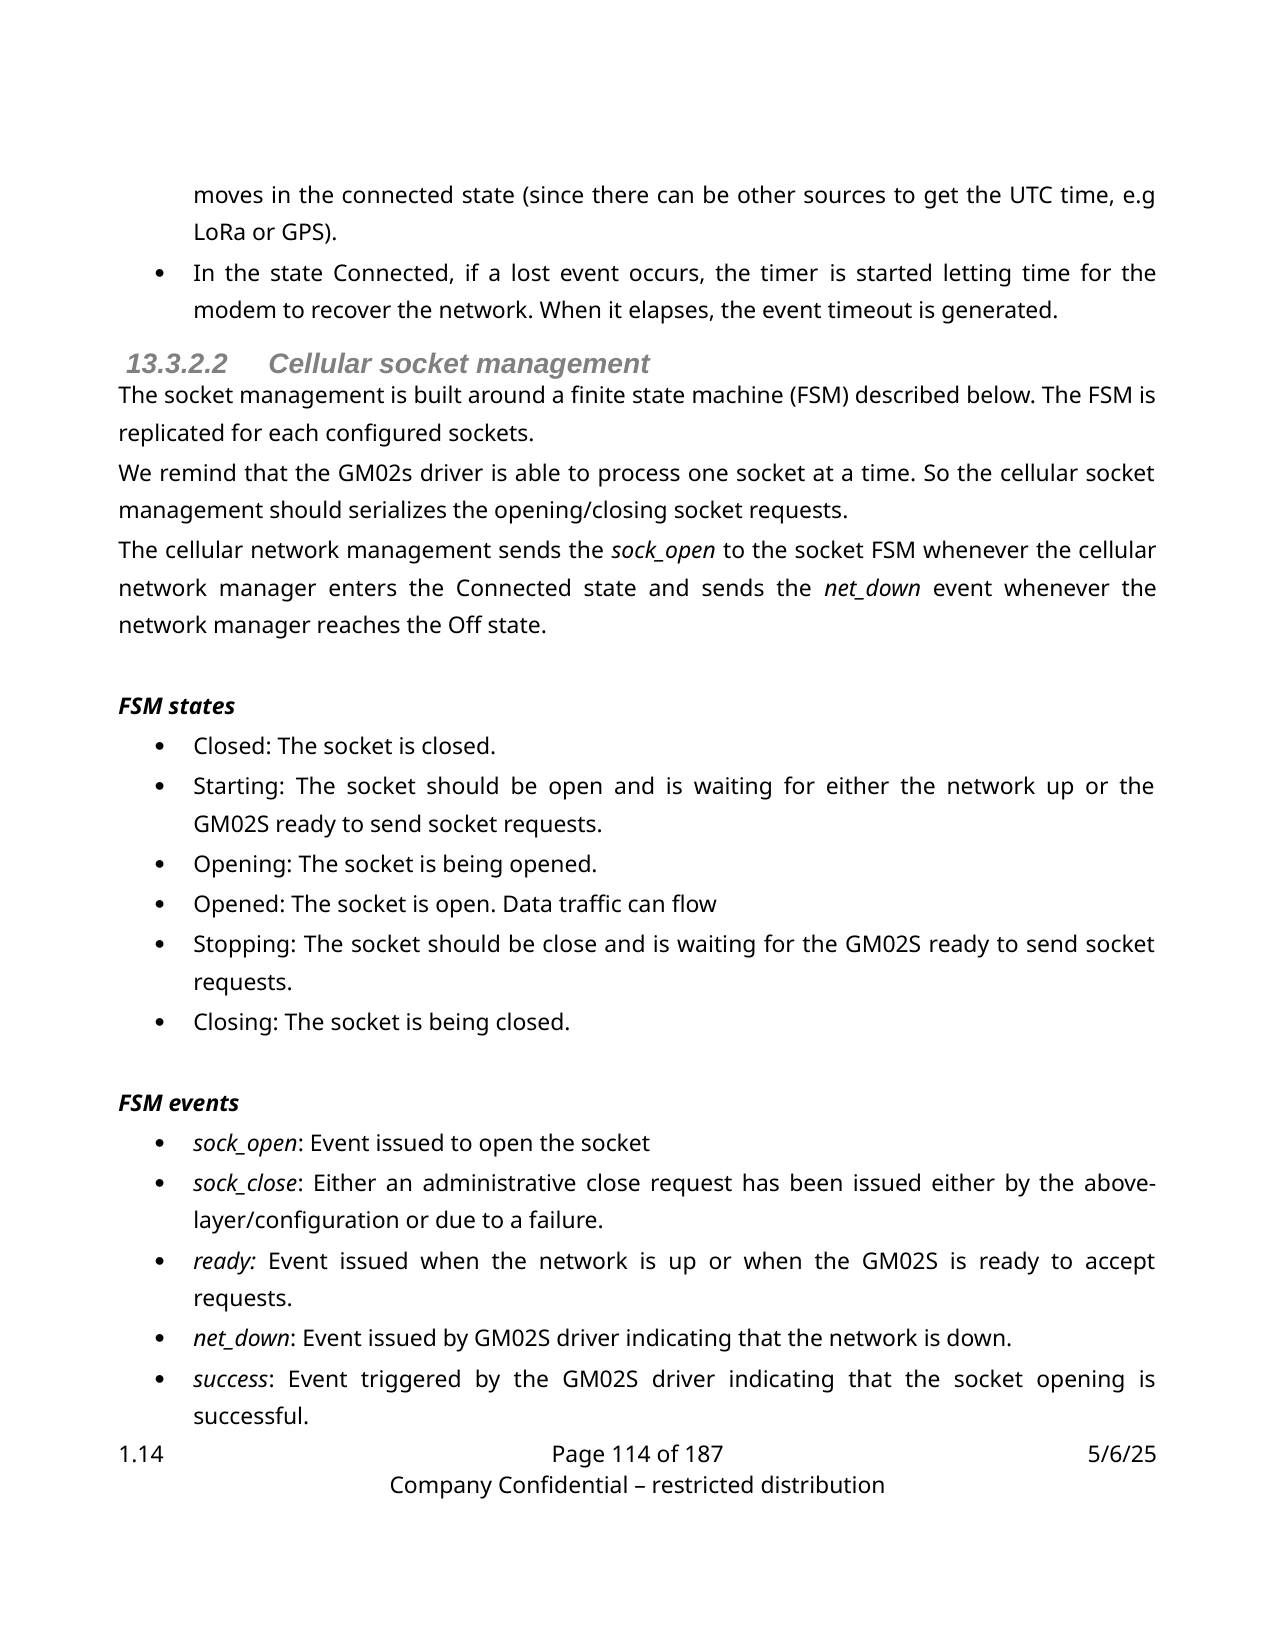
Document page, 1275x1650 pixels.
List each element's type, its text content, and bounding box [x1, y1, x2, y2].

list Stopping: The socket should be close and is waiting for the GM02S ready to send socket requests. [156, 928, 1157, 997]
list ready: Event issued when the network is up or when the GM02S is ready to accept requests. [156, 1245, 1157, 1313]
text We remind that the GM02s driver is able to process one socket at a time. So the cellular socket management should serializes the opening/closing socket requests. [118, 457, 1157, 526]
list success: Event triggered by the GM02S driver indicating that the socket opening is successful. [156, 1363, 1157, 1431]
text The cellular network management sends the sock_open to the socket FSM whenever the cellular network manager enters the Connected state and sends the net_down event whenever the network manager reaches the Off state. [118, 534, 1157, 641]
text The socket management is built around a finite state machine (FSM) described below. The FSM is replicated for each configured sockets. [118, 379, 1157, 448]
list moves in the connected state (since there can be other sources to get the UTC time, e.g LoRa or GPS). [156, 179, 1157, 247]
list Opening: The socket is being opened. [156, 848, 1157, 879]
list net_down: Event issued by GM02S driver indicating that the network is down. [156, 1322, 1157, 1354]
text FSM states [118, 690, 1157, 721]
list Closed: The socket is closed. [156, 730, 1157, 761]
list Starting: The socket should be open and is waiting for either the network up or the GM02S ready to send socket requests. [156, 770, 1157, 839]
list Closing: The socket is being closed. [156, 1006, 1157, 1037]
text FSM events [118, 1087, 1157, 1118]
list sock_close: Either an administrative close request has been issued either by the above-layer/configuration or due to a failure. [156, 1167, 1157, 1236]
list Opened: The socket is open. Data traffic can flow [156, 888, 1157, 919]
list In the state Connected, if a lost event occurs, the timer is started letting time for the modem to recover the network. When it elapses, the event timeout is generated. [156, 256, 1157, 325]
list sock_open: Event issued to open the socket [156, 1127, 1157, 1158]
subtitle Cellular socket management [118, 347, 1157, 379]
